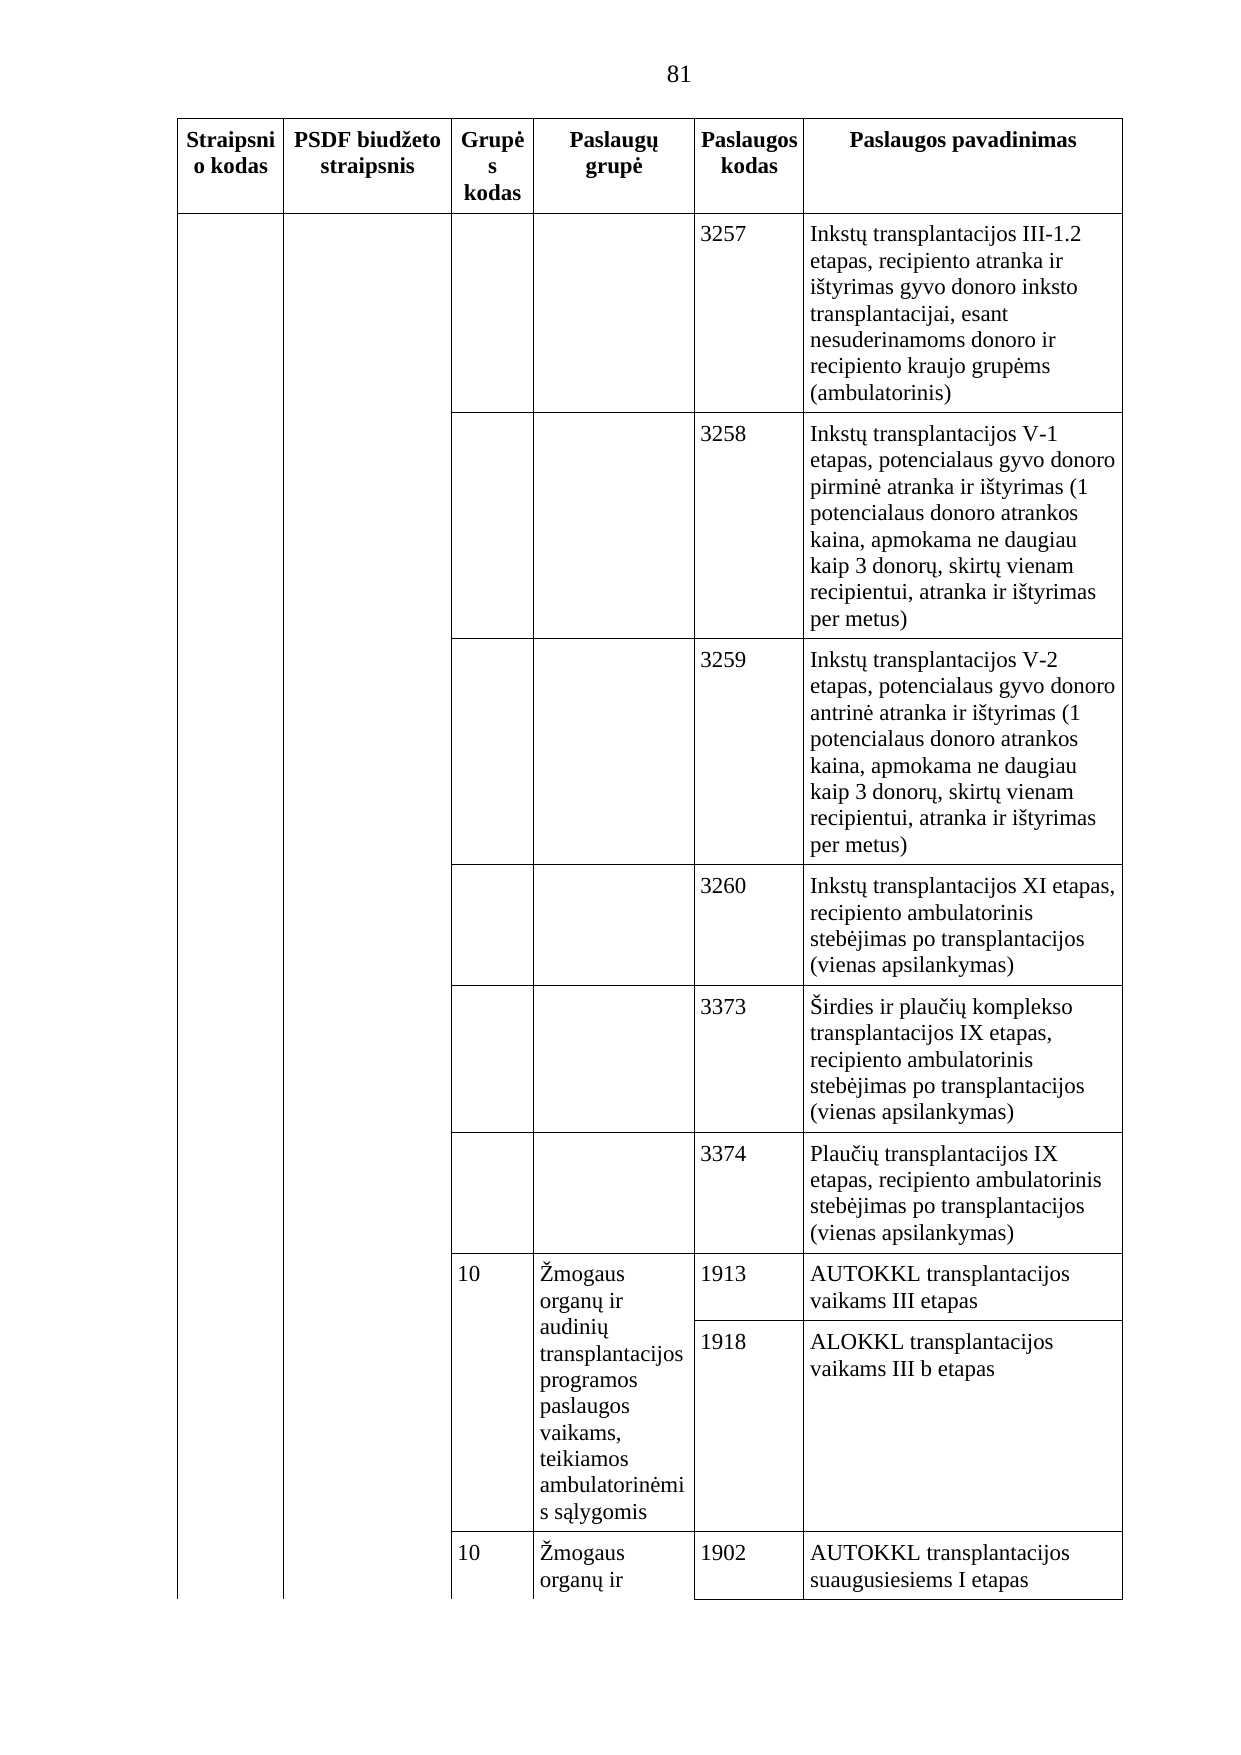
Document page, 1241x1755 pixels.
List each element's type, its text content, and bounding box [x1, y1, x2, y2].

table_cell [178, 1253, 283, 1320]
table_cell [284, 214, 451, 412]
table_cell [284, 1531, 451, 1599]
table_header Straipsnio kodas [178, 119, 283, 212]
table_cell [284, 1320, 451, 1531]
table_cell [452, 413, 533, 638]
table_cell [178, 1132, 283, 1252]
table_cell [534, 1133, 694, 1252]
table_cell AUTOKKL transplantacijos suaugusiesiems I etapas [804, 1532, 1122, 1599]
table_cell Inkstų transplantacijos V-1 etapas, potencialaus gyvo donoro pirminė atranka ir ištyrimas (1 potencialaus donoro atrankos kaina, apmokama ne daugiau kaip 3 donorų, skirtų vienam recipientui, atranka ir ištyrimas per metus) [804, 413, 1122, 638]
table_cell [178, 864, 283, 985]
table_cell [534, 865, 694, 985]
table_cell [284, 985, 451, 1132]
table_cell Plaučių transplantacijos IX etapas, recipiento ambulatorinis stebėjimas po transplantacijos (vienas apsilankymas) [804, 1133, 1122, 1252]
table_cell 1913 [695, 1254, 803, 1320]
table_cell Širdies ir plaučių komplekso transplantacijos IX etapas, recipiento ambulatorinis stebėjimas po transplantacijos (vienas apsilankymas) [804, 986, 1122, 1132]
table_cell 3260 [695, 865, 803, 985]
table_cell 3257 [695, 214, 803, 412]
table_cell ALOKKL transplantacijos vaikams III b etapas [804, 1321, 1122, 1531]
table_header Paslaugų grupė [534, 119, 694, 212]
table_cell [452, 1133, 533, 1252]
table_cell 3258 [695, 413, 803, 638]
table_cell [284, 1132, 451, 1252]
table_cell [534, 413, 694, 638]
table_cell AUTOKKL transplantacijos vaikams III etapas [804, 1254, 1122, 1320]
table_cell 1902 [695, 1532, 803, 1599]
table_cell [178, 638, 283, 864]
table_cell 3259 [695, 639, 803, 864]
table_cell [534, 214, 694, 412]
table_cell [178, 1320, 283, 1531]
table_cell [452, 214, 533, 412]
table_cell [284, 412, 451, 638]
table_cell [534, 986, 694, 1132]
table_cell 10 [452, 1254, 533, 1320]
table_cell [178, 1531, 283, 1599]
table_cell [534, 639, 694, 864]
table_header Grupės kodas [452, 119, 533, 212]
table_cell [284, 864, 451, 985]
table_cell [178, 412, 283, 638]
table_header PSDF biudžeto straipsnis [284, 119, 451, 212]
table_cell Inkstų transplantacijos III-1.2 etapas, recipiento atranka ir ištyrimas gyvo donoro inksto transplantacijai, esant nesuderinamoms donoro ir recipiento kraujo grupėms (ambulatorinis) [804, 214, 1122, 412]
table_cell Inkstų transplantacijos V-2 etapas, potencialaus gyvo donoro antrinė atranka ir ištyrimas (1 potencialaus donoro atrankos kaina, apmokama ne daugiau kaip 3 donorų, skirtų vienam recipientui, atranka ir ištyrimas per metus) [804, 639, 1122, 864]
table_cell [178, 214, 283, 412]
table_cell 3374 [695, 1133, 803, 1252]
table_cell Inkstų transplantacijos XI etapas, recipiento ambulatorinis stebėjimas po transplantacijos (vienas apsilankymas) [804, 865, 1122, 985]
table_cell [452, 986, 533, 1132]
table_cell [284, 638, 451, 864]
table_cell [452, 865, 533, 985]
table_cell 10 [452, 1532, 533, 1599]
table_cell Žmogaus organų ir [534, 1532, 694, 1599]
table_cell 3373 [695, 986, 803, 1132]
table_cell [284, 1253, 451, 1320]
table_cell [452, 639, 533, 864]
table_cell Žmogaus organų ir audinių transplantacijos programos paslaugos vaikams, teikiamos ambulatorinėmis sąlygomis [534, 1254, 694, 1531]
table_cell 1918 [695, 1321, 803, 1531]
table_header Paslaugos kodas [695, 119, 803, 212]
table_cell [452, 1320, 533, 1531]
table_cell [178, 985, 283, 1132]
table_header Paslaugos pavadinimas [804, 119, 1122, 212]
